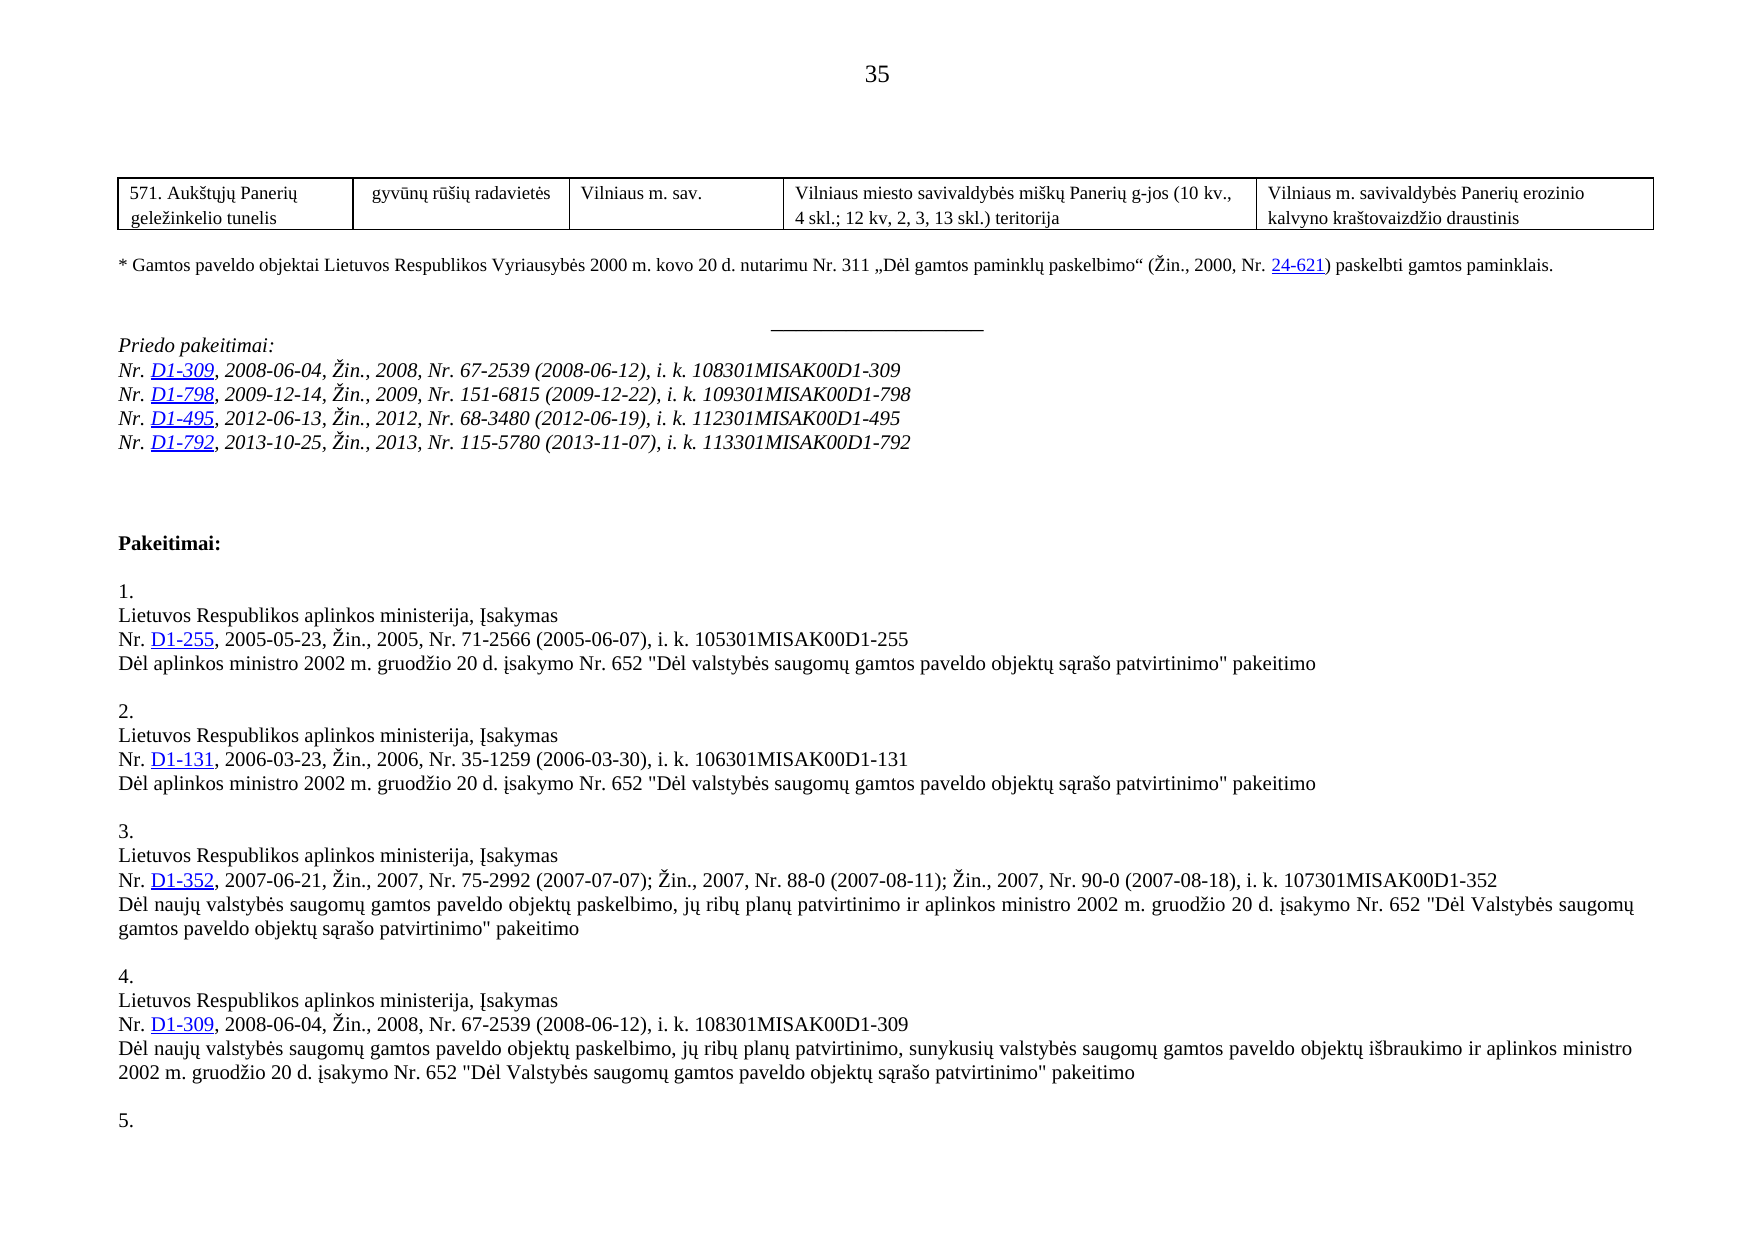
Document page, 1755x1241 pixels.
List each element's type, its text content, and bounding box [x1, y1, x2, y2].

table_cell gyvūnų rūšių radavietės [354, 179, 569, 229]
text Nr. D1-131, 2006-03-23, Žin., 2006, Nr. 35-1259 (2006-03-30), i. k. 106301MISAK00D1-131 [118, 747, 1636, 771]
text Nr. D1-255, 2005-05-23, Žin., 2005, Nr. 71-2566 (2005-06-07), i. k. 105301MISAK00D1-255 [118, 627, 1636, 651]
table_cell Vilniaus miesto savivaldybės miškų Panerių g-jos (10 kv., 4 skl.; 12 kv, 2, 3, 13 skl.) teritorija [784, 179, 1256, 229]
text Nr. D1-352, 2007-06-21, Žin., 2007, Nr. 75-2992 (2007-07-07); Žin., 2007, Nr. 88-0 (2007-08-11); Žin., 2007, Nr. 90-0 (2007-08-18), i. k. 107301MISAK00D1-352 [118, 867, 1636, 892]
text 4. [118, 964, 1636, 988]
text * Gamtos paveldo objektai Lietuvos Respublikos Vyriausybės 2000 m. kovo 20 d. nutarimu Nr. 311 „Dėl gamtos paminklų paskelbimo“ (Žin., 2000, Nr. 24-621) paskelbti gamtos paminklais. [118, 254, 1636, 276]
text Lietuvos Respublikos aplinkos ministerija, Įsakymas [118, 603, 1636, 627]
text Pakeitimai: [118, 531, 1636, 555]
text 3. [118, 819, 1636, 843]
text 5. [118, 1108, 1636, 1132]
text Nr. D1-309, 2008-06-04, Žin., 2008, Nr. 67-2539 (2008-06-12), i. k. 108301MISAK00D1-309 [118, 357, 1636, 382]
text Nr. D1-495, 2012-06-13, Žin., 2012, Nr. 68-3480 (2012-06-19), i. k. 112301MISAK00D1-495 [118, 406, 1636, 430]
text Dėl aplinkos ministro 2002 m. gruodžio 20 d. įsakymo Nr. 652 "Dėl valstybės saugomų gamtos paveldo objektų sąrašo patvirtinimo" pakeitimo [118, 771, 1636, 795]
text _________________ [118, 305, 1636, 333]
text Nr. D1-798, 2009-12-14, Žin., 2009, Nr. 151-6815 (2009-12-22), i. k. 109301MISAK00D1-798 [118, 382, 1636, 406]
text 1. [118, 579, 1636, 603]
table_cell 571. Aukštųjų Panerių geležinkelio tunelis [119, 179, 352, 229]
text Priedo pakeitimai: [118, 333, 1636, 357]
text Nr. D1-309, 2008-06-04, Žin., 2008, Nr. 67-2539 (2008-06-12), i. k. 108301MISAK00D1-309 [118, 1012, 1636, 1036]
text 2. [118, 699, 1636, 723]
text Lietuvos Respublikos aplinkos ministerija, Įsakymas [118, 843, 1636, 867]
table_cell Vilniaus m. sav. [570, 179, 783, 229]
text Lietuvos Respublikos aplinkos ministerija, Įsakymas [118, 988, 1636, 1012]
text Dėl aplinkos ministro 2002 m. gruodžio 20 d. įsakymo Nr. 652 "Dėl valstybės saugomų gamtos paveldo objektų sąrašo patvirtinimo" pakeitimo [118, 651, 1636, 675]
table_cell Vilniaus m. savivaldybės Panerių erozinio kalvyno kraštovaizdžio draustinis [1257, 179, 1653, 229]
text Nr. D1-792, 2013-10-25, Žin., 2013, Nr. 115-5780 (2013-11-07), i. k. 113301MISAK00D1-792 [118, 430, 1636, 454]
text Dėl naujų valstybės saugomų gamtos paveldo objektų paskelbimo, jų ribų planų patvirtinimo, sunykusių valstybės saugomų gamtos paveldo objektų išbraukimo ir aplinkos ministro 2002 m. gruodžio 20 d. įsakymo Nr. 652 "Dėl Valstybės saugomų gamtos paveldo objektų sąrašo patvirtinimo" pakeitimo [118, 1036, 1636, 1084]
text Dėl naujų valstybės saugomų gamtos paveldo objektų paskelbimo, jų ribų planų patvirtinimo ir aplinkos ministro 2002 m. gruodžio 20 d. įsakymo Nr. 652 "Dėl Valstybės saugomų gamtos paveldo objektų sąrašo patvirtinimo" pakeitimo [118, 892, 1636, 940]
text Lietuvos Respublikos aplinkos ministerija, Įsakymas [118, 723, 1636, 747]
